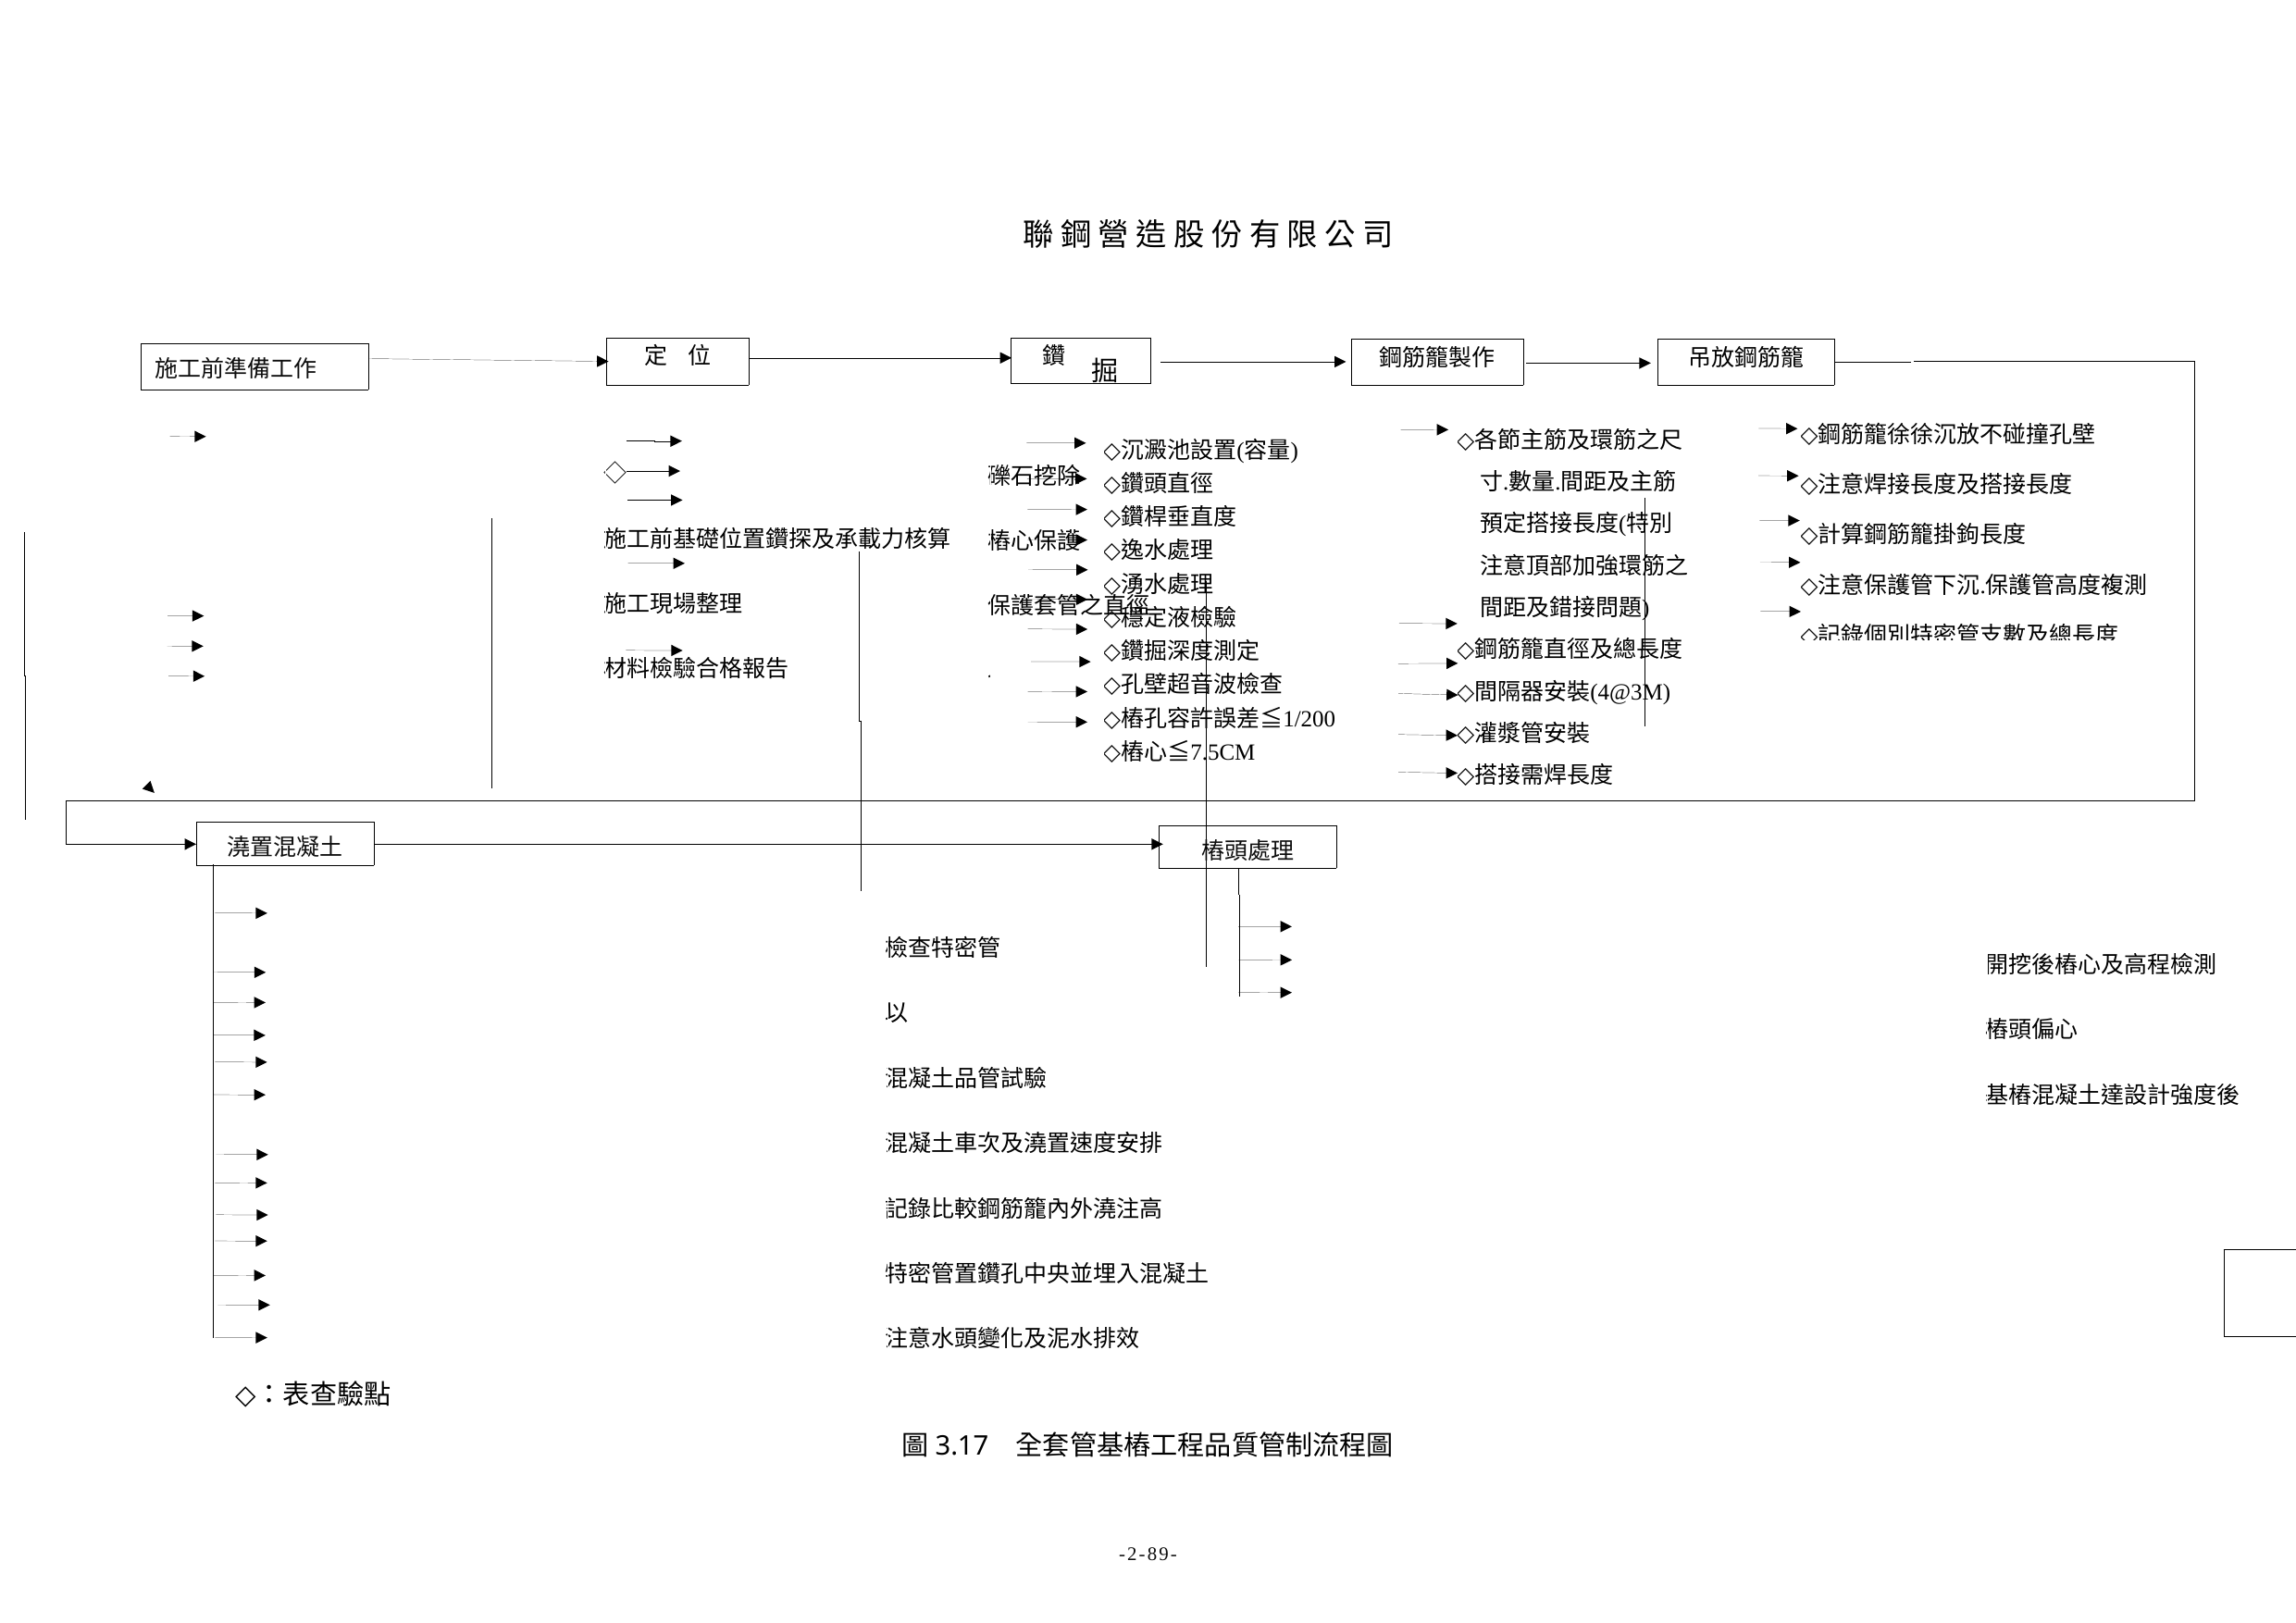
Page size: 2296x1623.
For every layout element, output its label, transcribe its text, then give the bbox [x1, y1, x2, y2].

table_cell [2047, 321, 2183, 361]
table_cell [1207, 785, 1216, 800]
table_cell [760, 923, 887, 973]
table_cell [1458, 672, 1524, 722]
table_cell [214, 1173, 242, 1223]
table_cell [888, 1016, 895, 1022]
table_cell [514, 422, 605, 471]
table_cell [514, 845, 624, 873]
table_cell [514, 522, 605, 572]
table_cell [1196, 609, 1206, 622]
table_cell [1240, 923, 1280, 926]
table_cell [1396, 622, 1457, 672]
table_cell [1524, 722, 1660, 772]
table_cell [2047, 622, 2183, 672]
table_cell [514, 1223, 624, 1273]
table_cell [1216, 421, 1352, 431]
table_cell [1352, 722, 1395, 772]
table_cell [182, 422, 242, 471]
table_cell [2047, 416, 2167, 421]
table_cell [624, 371, 760, 421]
table_cell [606, 476, 624, 521]
table_cell [1011, 339, 1081, 371]
table_cell [862, 772, 895, 800]
table_cell [275, 1123, 379, 1173]
table_cell [1911, 471, 2047, 521]
table_cell [214, 1003, 242, 1022]
table_cell [1216, 371, 1352, 421]
table_cell [1458, 728, 1472, 742]
table_cell [514, 371, 624, 421]
table_cell [242, 1022, 274, 1123]
table_cell [2066, 966, 2073, 972]
table_cell [1801, 471, 1911, 521]
table_cell [1660, 973, 1796, 1022]
table_cell [1124, 508, 1134, 521]
table_cell [492, 522, 514, 572]
table_cell [242, 873, 379, 923]
table_cell [1524, 973, 1660, 1022]
table_cell [1081, 522, 1103, 572]
table_cell [606, 672, 624, 722]
table_cell [1352, 772, 1457, 800]
table_cell [1911, 371, 2047, 415]
table_cell [106, 421, 181, 471]
table_cell [860, 680, 895, 722]
table_cell [1104, 646, 1118, 660]
table_cell [242, 801, 379, 822]
table_cell [1796, 1223, 1911, 1273]
table_cell [1104, 614, 1118, 622]
table_cell [275, 923, 379, 973]
table_cell [379, 371, 514, 421]
table_cell [514, 572, 605, 622]
table_cell [1352, 915, 1524, 923]
table_cell [2047, 622, 2167, 640]
table_cell [1796, 340, 1834, 371]
table_cell [1796, 1173, 1911, 1223]
table_cell [1660, 340, 1796, 371]
table_cell [624, 622, 685, 672]
table_cell [896, 722, 1081, 772]
table_cell [2047, 1273, 2183, 1323]
table_cell [896, 321, 1081, 358]
table_cell [1300, 1022, 1524, 1121]
table_cell [1039, 471, 1059, 478]
table_cell [1104, 445, 1118, 459]
table_cell [1216, 321, 1352, 371]
table_cell [1660, 823, 1796, 873]
table_cell [1796, 1123, 1911, 1173]
table_cell [679, 663, 685, 672]
table_cell [617, 601, 624, 612]
table_cell [760, 873, 895, 923]
table_cell [2047, 1223, 2183, 1273]
table_cell [1660, 522, 1715, 572]
table_cell [1104, 545, 1118, 559]
table_cell [106, 772, 242, 800]
table_cell [606, 572, 624, 622]
table_cell [1802, 529, 1816, 543]
table_cell [1802, 479, 1816, 493]
table_cell [1216, 522, 1352, 572]
table_cell [1873, 626, 1883, 640]
table_cell [379, 873, 514, 898]
table_cell [1104, 679, 1118, 693]
table_cell [379, 522, 491, 572]
table_cell [1104, 572, 1216, 622]
table_cell [624, 1223, 760, 1273]
table_cell [492, 572, 514, 622]
table_cell [2047, 823, 2183, 873]
table_cell [624, 321, 760, 358]
table_cell [1216, 801, 1352, 822]
table_cell [1352, 432, 1395, 471]
table_cell [1352, 622, 1395, 672]
table_cell [1660, 386, 1796, 421]
table_cell [1081, 923, 1216, 973]
table_cell [182, 672, 242, 722]
table_cell [760, 522, 895, 572]
table_cell [514, 471, 605, 521]
table_cell [888, 1022, 1524, 1323]
table_cell [624, 371, 749, 385]
table_cell [1081, 722, 1103, 772]
table_cell [2031, 633, 2039, 640]
table_cell [379, 359, 514, 371]
table_cell [1207, 801, 1216, 822]
table_cell [760, 321, 895, 358]
table_cell [1352, 801, 1524, 822]
table_cell [1796, 522, 1800, 562]
table_cell [1458, 422, 1524, 471]
table_cell [379, 722, 491, 751]
table_cell [1081, 421, 1216, 471]
table_cell [1988, 923, 2047, 973]
table_cell [1524, 422, 1660, 471]
table_cell [860, 672, 895, 679]
table_cell [106, 845, 213, 873]
table_cell [1081, 572, 1103, 622]
table_cell [1081, 371, 1150, 383]
table_cell [1396, 471, 1457, 521]
table_cell [1796, 672, 1911, 722]
table_cell [2047, 362, 2183, 371]
table_cell [514, 321, 624, 361]
table_cell [214, 866, 242, 873]
table_cell [514, 772, 624, 800]
table_cell [1796, 371, 1911, 421]
table_cell [760, 427, 895, 471]
table_cell [1396, 522, 1457, 572]
table_cell [760, 572, 859, 622]
table_cell [1796, 823, 1911, 873]
table_cell [1524, 772, 1660, 800]
table_cell [1524, 672, 1644, 722]
table_cell [1911, 522, 2047, 572]
table_cell [514, 1123, 624, 1173]
table_cell [1716, 622, 1796, 672]
table_cell [624, 672, 760, 722]
table_cell [1104, 772, 1206, 784]
table_cell [1081, 772, 1206, 800]
table_cell 聯 鋼 營 造 股 份 有 限 公 司 [106, 215, 2183, 266]
table_cell [242, 321, 379, 358]
table_cell [1524, 471, 1660, 521]
table_cell [1216, 432, 1352, 471]
table_cell [896, 622, 990, 672]
table_cell [242, 1123, 274, 1173]
table_cell [888, 973, 895, 1016]
table_cell [106, 1273, 213, 1323]
table_cell [1352, 522, 1395, 572]
table_cell [624, 1123, 760, 1173]
table_cell [214, 873, 242, 923]
table_cell [624, 801, 760, 822]
table_cell [1645, 522, 1660, 572]
table_cell [275, 1223, 379, 1273]
table_cell [379, 823, 514, 844]
table_cell [862, 801, 895, 822]
table_cell [379, 471, 514, 521]
table_cell [1524, 572, 1644, 622]
table_cell [1802, 429, 1816, 443]
table_cell [896, 534, 900, 547]
table_cell [1063, 471, 1081, 476]
table_cell [2047, 722, 2183, 772]
table_cell [106, 1173, 213, 1223]
table_cell [1565, 557, 1570, 572]
table_cell [1660, 622, 1715, 672]
table_cell [492, 622, 514, 672]
table_cell [1880, 631, 1883, 640]
table_cell [1207, 672, 1216, 722]
table_cell [1716, 772, 1796, 800]
table_cell [379, 321, 514, 360]
table_cell [991, 572, 1081, 622]
table_cell [1911, 572, 2047, 622]
table_cell [492, 722, 514, 751]
table_cell [1081, 801, 1206, 822]
table_cell [760, 772, 861, 800]
table_cell [2128, 966, 2143, 973]
table_cell [888, 923, 895, 942]
table_cell [242, 371, 379, 421]
table_cell [514, 801, 624, 822]
table_cell [607, 339, 624, 371]
table_cell [1645, 672, 1660, 722]
table_cell [514, 722, 624, 772]
table_cell [1207, 772, 1216, 784]
table_cell [106, 672, 181, 722]
table_cell [726, 663, 733, 669]
table_cell [760, 801, 861, 822]
table_cell [1107, 622, 1115, 626]
table_cell [214, 923, 242, 972]
table_cell [624, 823, 760, 844]
table_cell [1352, 572, 1395, 622]
table_header [214, 1072, 240, 1095]
table_cell [182, 672, 192, 675]
table_header [106, 168, 2183, 215]
table_cell [2047, 873, 2183, 923]
table_cell [624, 339, 749, 371]
table_cell [106, 1123, 213, 1173]
table_cell [1044, 532, 1053, 536]
table_cell [2168, 421, 2183, 471]
table_cell [991, 522, 1081, 572]
table_cell [1660, 1223, 1796, 1273]
table_cell [896, 371, 1081, 421]
table_cell [1216, 923, 1239, 973]
table_cell [1577, 561, 1582, 572]
table_cell [379, 572, 491, 622]
table_cell [1716, 572, 1796, 622]
table_cell [242, 722, 379, 751]
table_cell [624, 722, 760, 772]
table_cell [242, 522, 379, 572]
table_cell [379, 1022, 514, 1123]
table_cell [1352, 371, 1523, 385]
table_cell [607, 463, 623, 471]
table_cell [1216, 722, 1352, 772]
table_cell [242, 1223, 274, 1273]
table_cell [1911, 641, 2047, 672]
table_cell [760, 680, 859, 722]
table_cell [379, 1173, 514, 1223]
table_cell [617, 537, 624, 547]
table_cell [2013, 633, 2019, 640]
table_cell [1352, 823, 1524, 873]
table_cell [624, 1273, 760, 1323]
table_cell [1104, 672, 1206, 722]
table_cell [1018, 476, 1029, 482]
table_cell [275, 1022, 379, 1123]
table_cell [1207, 873, 1216, 923]
table_cell [1524, 801, 1660, 822]
table_cell [896, 471, 990, 521]
table_cell [1216, 973, 1299, 1022]
table_cell [624, 471, 685, 521]
table_cell [686, 427, 760, 471]
table_cell [1458, 471, 1524, 521]
table_cell [1104, 713, 1118, 722]
table_cell [1660, 923, 1796, 973]
table_cell [106, 1022, 213, 1123]
table_cell [1796, 572, 1800, 610]
table_cell [1796, 1273, 1911, 1323]
table_cell [106, 973, 213, 1022]
table_cell [896, 672, 990, 679]
table_cell [1458, 522, 1524, 572]
table_cell [375, 823, 379, 844]
table_cell [1587, 559, 1592, 572]
table_cell [1216, 622, 1352, 672]
table_cell [2111, 962, 2119, 969]
table_cell [2047, 1173, 2183, 1223]
table_cell [1660, 471, 1715, 521]
table_cell [1911, 915, 1987, 923]
table_cell [1796, 613, 1800, 622]
table_cell [369, 359, 379, 371]
table_cell [760, 359, 895, 371]
table_cell [1524, 1223, 1660, 1273]
table_cell [2104, 962, 2114, 973]
table_cell [1216, 772, 1352, 784]
table_cell [624, 845, 760, 873]
table_cell [760, 622, 859, 672]
table_cell [1352, 873, 1524, 914]
table_cell [1081, 371, 1216, 421]
table_cell [1988, 1096, 1995, 1103]
table_cell [1524, 441, 1531, 447]
table_cell [379, 845, 514, 873]
table_cell [1801, 416, 1911, 421]
table_cell [514, 722, 605, 751]
table_cell [514, 823, 624, 844]
table_cell [1660, 1022, 1796, 1121]
table_cell [1660, 321, 1796, 339]
table_cell [1796, 915, 1911, 923]
table_cell [2047, 801, 2183, 822]
table_cell [106, 266, 2183, 321]
table_cell [106, 471, 181, 521]
table_cell [860, 572, 895, 622]
table_cell [242, 471, 379, 521]
table_cell [888, 943, 895, 973]
table_cell [1986, 634, 1996, 639]
table_cell [1458, 772, 1524, 800]
table_cell [106, 1223, 213, 1273]
table_cell [862, 722, 895, 772]
table_cell [379, 1223, 514, 1273]
table_cell [624, 923, 760, 973]
table_cell [379, 899, 514, 923]
table_cell [1801, 572, 1911, 622]
table_cell [1645, 572, 1660, 622]
table_cell [1081, 339, 1150, 371]
table_cell [1352, 321, 1524, 339]
table_cell [1458, 435, 1472, 449]
table_cell [1240, 923, 1299, 973]
table_cell [2047, 1123, 2183, 1173]
table_cell [1911, 1223, 2047, 1273]
table_cell [862, 845, 895, 873]
table_cell [106, 371, 242, 421]
table_cell [514, 622, 605, 672]
table_cell [1516, 471, 1524, 480]
table_cell [1911, 1123, 2047, 1173]
table_cell [1104, 722, 1206, 772]
table_cell [1911, 973, 1987, 1022]
table_cell [624, 973, 760, 1022]
table_cell [896, 672, 1081, 722]
table_cell [1207, 722, 1216, 772]
table_cell [1645, 622, 1660, 672]
table_cell [760, 672, 859, 679]
table_cell [606, 421, 624, 469]
table_cell [1796, 371, 1834, 385]
table_cell [1104, 512, 1118, 521]
table_cell [750, 359, 760, 371]
table_cell [1660, 873, 1796, 914]
table_cell [1524, 522, 1644, 572]
table_cell [514, 899, 624, 923]
table_cell [1081, 873, 1206, 923]
table_cell [862, 823, 895, 844]
table_cell [1524, 1173, 1660, 1223]
table_cell [1396, 722, 1457, 772]
table_cell [1524, 1022, 1660, 1121]
table_cell [896, 421, 1081, 471]
table_cell [1796, 772, 1911, 800]
table_cell [242, 672, 379, 722]
table_cell [1104, 579, 1118, 593]
table_cell [1106, 722, 1116, 727]
table_cell [1300, 923, 1352, 973]
table_cell [2047, 371, 2183, 421]
table_cell [2168, 522, 2183, 572]
table_cell [275, 1173, 379, 1223]
table_cell [514, 361, 606, 371]
table_cell [1458, 572, 1524, 622]
table_cell [379, 422, 514, 471]
table_cell [1716, 471, 1796, 521]
table_cell [514, 1173, 624, 1223]
table_cell [379, 973, 514, 1022]
table_cell [2176, 958, 2183, 973]
table_cell [686, 672, 760, 679]
table_cell [106, 722, 242, 772]
table_cell [1207, 869, 1216, 873]
table_cell [1660, 722, 1715, 772]
table_cell [1216, 873, 1352, 923]
table_cell [1802, 630, 1816, 640]
table_cell [1216, 471, 1352, 521]
table_cell [896, 772, 1081, 800]
table_cell [760, 371, 895, 421]
table_cell [896, 427, 990, 471]
table_cell [1216, 785, 1352, 800]
table_cell [2036, 633, 2044, 639]
table_cell [1911, 722, 2047, 772]
table_cell [1660, 1273, 1796, 1323]
table_cell [1911, 321, 2047, 371]
table_cell [2047, 421, 2167, 471]
table_cell [760, 471, 895, 521]
table_cell [379, 801, 514, 822]
table_cell [896, 522, 990, 572]
table_cell [1216, 823, 1352, 873]
table_cell [1796, 1022, 1911, 1121]
table_cell [1524, 823, 1660, 873]
table_cell [860, 622, 895, 672]
table_cell [1660, 772, 1715, 800]
table_cell [214, 1223, 242, 1273]
table_cell [1911, 1022, 2047, 1123]
table_cell [1352, 772, 1395, 784]
table_cell [1796, 471, 1800, 520]
table_cell [2042, 633, 2047, 640]
table_cell [1917, 637, 1928, 640]
table_cell [760, 722, 861, 772]
table_cell [896, 923, 1081, 973]
table_cell [1801, 421, 1911, 471]
table_cell [896, 973, 1081, 1022]
table_header [214, 1096, 240, 1122]
table_cell [1115, 614, 1124, 622]
table_cell [991, 471, 1081, 521]
table_cell [1911, 622, 2047, 640]
text ◇：表查驗點 [175, 1373, 2186, 1412]
table_cell [242, 572, 379, 622]
table_cell [686, 471, 760, 521]
text 圖 3.17 全套管基樁工程品質管制流程圖 [109, 1424, 2186, 1463]
table_cell [275, 973, 379, 1022]
table_cell [1396, 672, 1457, 722]
table_cell [1796, 622, 1911, 672]
table_cell [214, 973, 242, 1002]
table_cell [1716, 672, 1796, 722]
table_cell [760, 823, 861, 844]
table_cell [379, 923, 514, 973]
table_cell [214, 1022, 242, 1035]
table_cell [242, 752, 379, 772]
table_cell [2047, 471, 2167, 521]
table_cell [1716, 421, 1796, 471]
table_cell [1081, 973, 1216, 1022]
table_cell [182, 622, 242, 672]
table_cell [1011, 371, 1081, 383]
table_cell [1081, 672, 1103, 722]
table_cell [1911, 801, 2047, 822]
table_cell [379, 622, 491, 672]
table_cell [275, 1273, 379, 1323]
table_cell [1911, 672, 2047, 722]
table_cell [1177, 611, 1182, 618]
table_cell [1911, 823, 2047, 873]
table_cell [182, 616, 192, 622]
table_cell [1617, 479, 1625, 486]
table_cell [1352, 471, 1395, 521]
table_cell [106, 572, 181, 622]
table_cell [1835, 363, 1911, 371]
table_cell [606, 622, 624, 672]
table_cell [1660, 672, 1715, 722]
table_cell [1104, 522, 1216, 572]
table_cell [1352, 421, 1457, 471]
table_cell [492, 752, 514, 772]
table_cell [1524, 1123, 1660, 1173]
table_cell [242, 1273, 274, 1323]
table_cell [1660, 915, 1796, 923]
table_cell [1796, 873, 1911, 914]
table_cell [242, 1173, 274, 1223]
table_cell [1796, 722, 1911, 772]
table_cell [1911, 416, 2047, 421]
table_cell [760, 1022, 887, 1323]
table_cell [686, 622, 760, 672]
table_cell [1911, 772, 2047, 800]
table_cell [514, 1273, 624, 1323]
table_cell [686, 572, 760, 622]
table_cell [1524, 873, 1660, 914]
table_cell [242, 845, 379, 873]
table_cell [1352, 672, 1395, 722]
table_cell [1911, 873, 2047, 923]
table_cell [1458, 644, 1472, 658]
table_cell [624, 1022, 760, 1123]
table_cell [2047, 772, 2183, 800]
table_cell [896, 801, 1081, 822]
table_cell [1524, 923, 1660, 973]
table_cell [1716, 722, 1796, 772]
table_cell [896, 359, 1011, 371]
table_cell [1081, 622, 1103, 672]
table_cell [1300, 973, 1352, 1022]
table_cell [514, 973, 624, 1022]
table_cell [2047, 522, 2167, 572]
table_cell [1796, 321, 1911, 362]
table_cell [1104, 622, 1206, 672]
table_cell [624, 899, 760, 923]
table_cell [242, 772, 379, 800]
table_cell [624, 873, 760, 898]
table_cell [1126, 605, 1140, 618]
table_cell [1081, 823, 1206, 844]
table_cell [1458, 722, 1524, 772]
table_cell [1796, 421, 1800, 471]
table_cell [1396, 572, 1457, 622]
table_cell [242, 973, 274, 1022]
table_cell [182, 522, 242, 572]
table_cell [1524, 915, 1660, 923]
table_cell [2047, 923, 2183, 973]
table_cell [182, 572, 242, 622]
table_cell [2047, 1022, 2183, 1123]
table_cell [1104, 471, 1216, 521]
table_cell [1911, 1022, 1987, 1121]
table_cell [1173, 722, 1184, 725]
table_cell [1716, 522, 1796, 572]
table_header [109, 1072, 213, 1122]
table_cell [514, 923, 624, 973]
table_cell [214, 1276, 242, 1323]
table_cell [1801, 522, 1911, 572]
table_cell [182, 722, 242, 751]
table_cell [106, 622, 181, 672]
table_cell [514, 1022, 624, 1123]
table_cell [1988, 973, 2047, 1022]
table_cell [379, 672, 491, 722]
table_cell [896, 873, 1081, 923]
table_cell [1207, 622, 1216, 672]
table_cell [1081, 321, 1216, 371]
table_cell [1911, 421, 2047, 471]
table_cell [2047, 572, 2167, 622]
table_cell [624, 772, 760, 800]
table_cell [686, 522, 760, 572]
table_cell [1660, 422, 1715, 471]
table_cell [896, 845, 1081, 873]
table_cell [1352, 386, 1524, 421]
table_cell [214, 1096, 242, 1123]
table_cell [1996, 1031, 2004, 1036]
table_cell [1524, 622, 1644, 672]
table_cell [2042, 486, 2047, 492]
table_cell [2168, 572, 2183, 622]
table_cell [607, 371, 624, 385]
table_cell [379, 772, 514, 800]
table_cell [1216, 672, 1352, 722]
table_cell [606, 471, 624, 482]
table_cell [275, 899, 379, 923]
table_cell [242, 422, 379, 471]
table_cell [106, 522, 181, 572]
table_cell [379, 1273, 514, 1323]
table_cell [1524, 321, 1660, 371]
table_cell [1524, 371, 1660, 421]
table_cell [1796, 973, 1911, 1022]
table_cell [1104, 432, 1216, 471]
table_cell [214, 1123, 242, 1173]
table_cell [896, 572, 990, 622]
table_cell [1174, 716, 1184, 721]
table_cell [1081, 471, 1103, 521]
table_cell [106, 873, 213, 923]
table_cell [1300, 915, 1352, 923]
table_cell [991, 622, 1081, 672]
table_cell [760, 973, 887, 1022]
table_cell [1660, 1173, 1796, 1223]
table_cell [1911, 923, 1987, 973]
table_cell [1132, 614, 1154, 622]
table_cell [1666, 431, 1677, 437]
table_cell [2047, 672, 2183, 722]
table_cell [1352, 923, 1524, 973]
table_cell [1216, 869, 1238, 873]
table_cell [1486, 514, 1495, 520]
table_cell [760, 899, 887, 923]
table_cell [1458, 772, 1472, 784]
table_cell [514, 873, 624, 898]
table_header [109, 321, 240, 371]
table_cell [2168, 471, 2183, 521]
table_cell [2047, 973, 2183, 1022]
table_cell [379, 1123, 514, 1173]
table_cell [1796, 801, 1911, 822]
table_cell [624, 572, 685, 622]
table_cell [772, 672, 783, 675]
table_cell [1660, 572, 1715, 622]
table_cell [606, 522, 624, 572]
table_cell [760, 421, 895, 426]
table_cell [1216, 572, 1352, 622]
table_cell [1458, 687, 1472, 700]
table_cell [514, 672, 605, 722]
table_cell [379, 752, 491, 772]
table_cell [1518, 479, 1524, 489]
table_cell [1801, 622, 1911, 640]
table_cell [1018, 471, 1037, 478]
table_cell [242, 622, 379, 672]
table_cell [492, 672, 514, 722]
table_cell [760, 845, 861, 873]
table_cell [624, 522, 685, 572]
table_cell [624, 1173, 760, 1223]
table_cell [624, 421, 760, 471]
table_cell [106, 823, 196, 844]
table_cell [106, 923, 213, 973]
table_cell [1660, 371, 1796, 385]
table_cell [182, 471, 242, 521]
table_cell [1352, 340, 1523, 371]
table_cell [1796, 923, 1911, 973]
table_cell [1524, 1273, 1660, 1323]
table_cell [214, 1035, 242, 1095]
table_cell [1515, 522, 1524, 531]
table_cell [896, 823, 1081, 844]
table_cell [896, 1017, 905, 1022]
table_cell [1911, 1173, 2047, 1223]
table_cell [1660, 801, 1796, 822]
table_cell [1660, 1123, 1796, 1173]
table_cell [1081, 845, 1206, 873]
table_cell [1352, 973, 1524, 1022]
table_cell [702, 672, 713, 675]
table_cell [1911, 1273, 2047, 1323]
table_cell [1802, 580, 1816, 594]
table_cell [1104, 747, 1118, 761]
table_cell [106, 801, 242, 822]
table_cell [242, 923, 274, 973]
table_cell [1104, 478, 1118, 492]
table_cell [1458, 622, 1524, 672]
